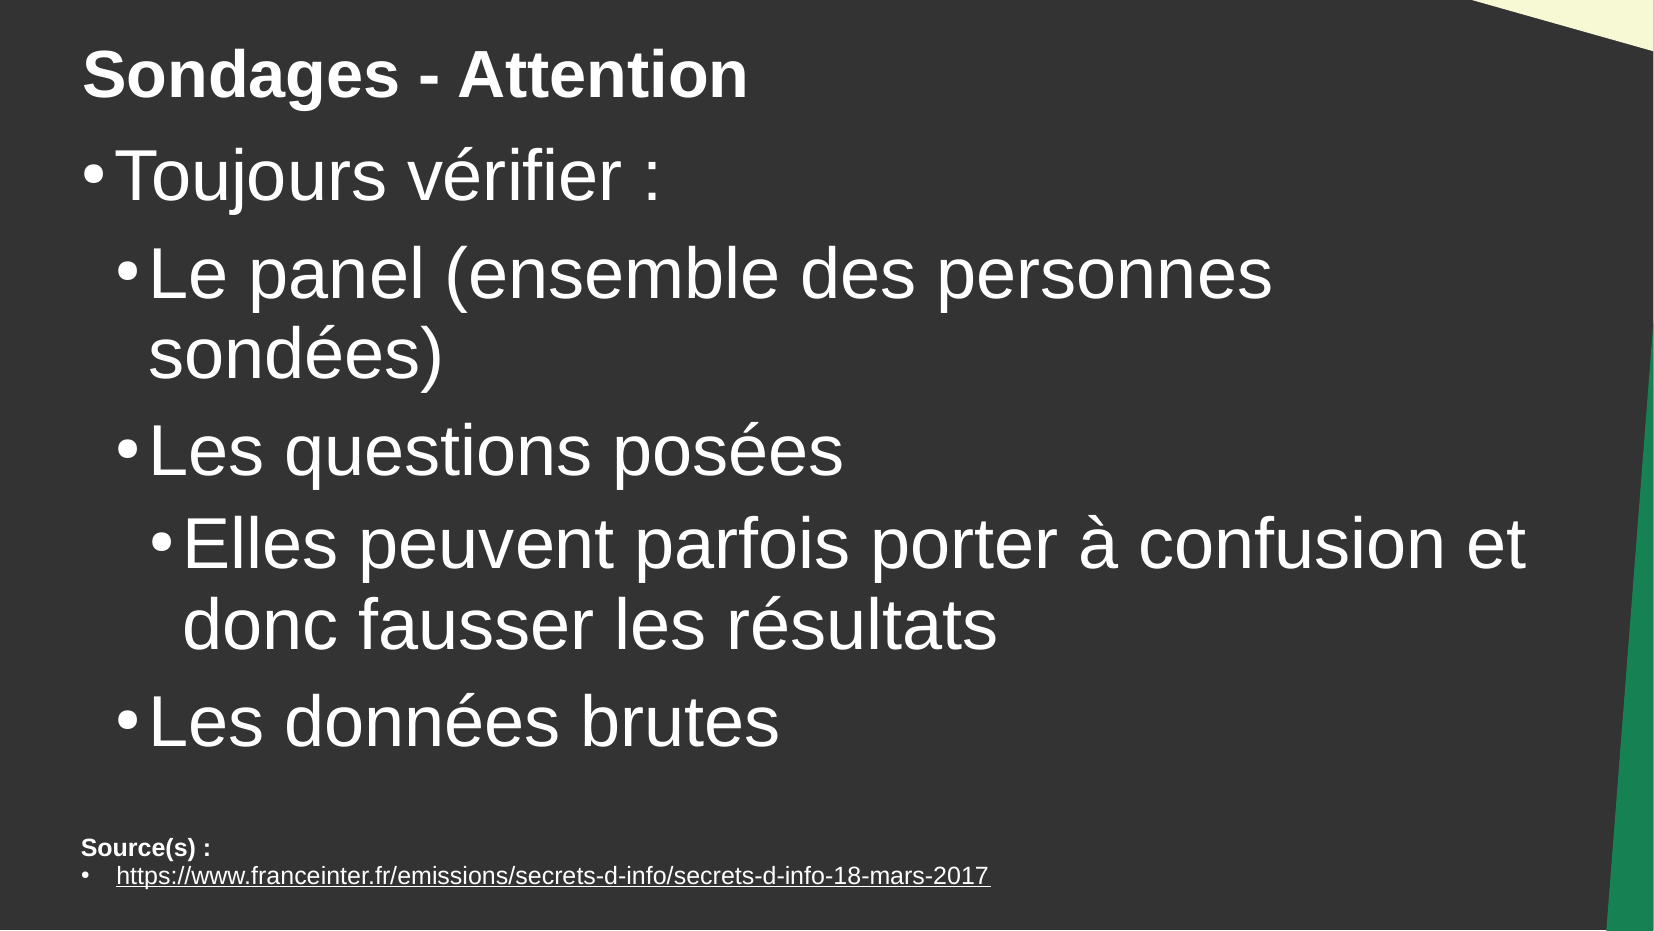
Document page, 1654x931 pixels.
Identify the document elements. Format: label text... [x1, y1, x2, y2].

text_box [1606, 314, 1654, 931]
text_box Source(s) : https://www.franceinter.fr/emissions/secrets-d-info/secrets-d-info-18-mars-2017 [66, 826, 1483, 926]
title Sondages - Attention [82, 37, 1571, 122]
list Toujours vérifier : Le panel (ensemble des personnes sondées) Les questions posées Elles peuvent parfois porter à confusion et donc fausser les résultats Les données brutes [80, 135, 1560, 762]
text_box [1471, 0, 1654, 52]
